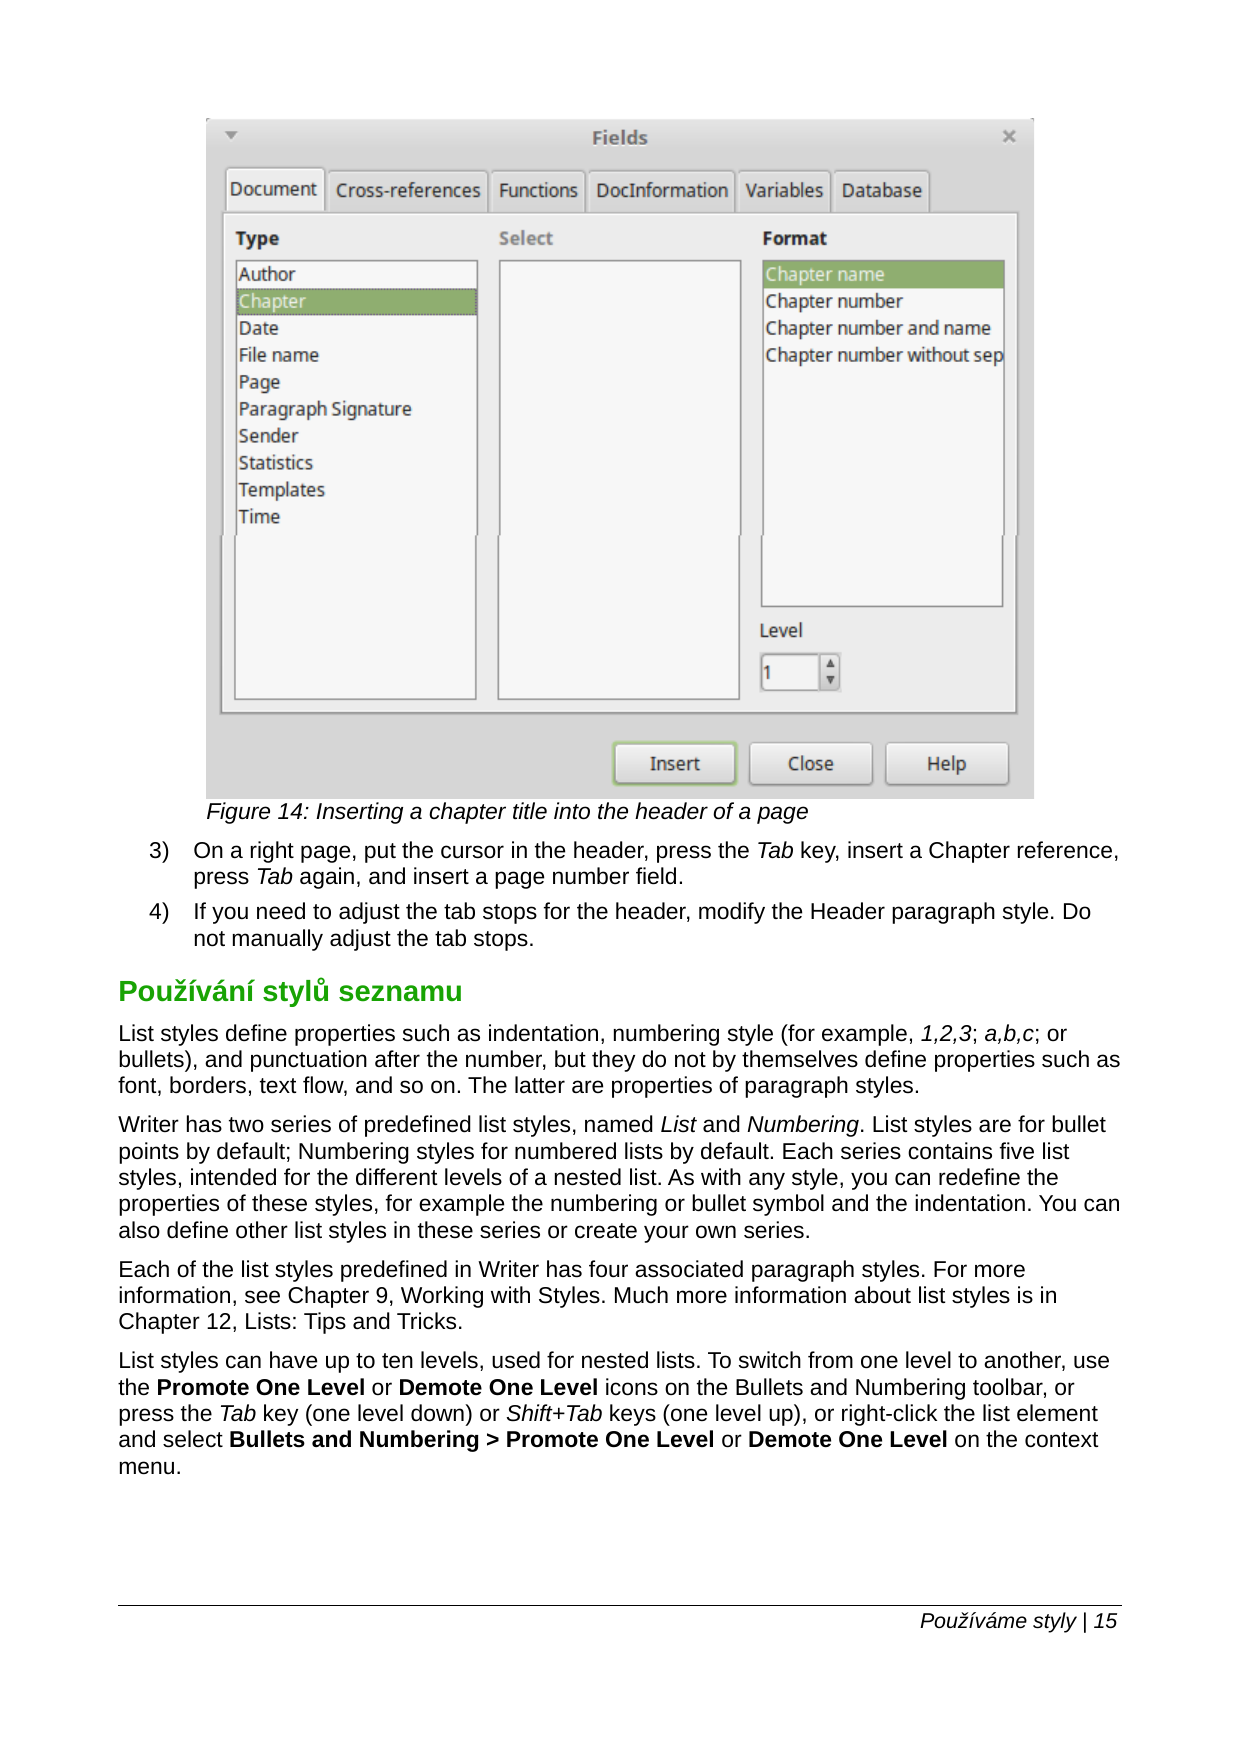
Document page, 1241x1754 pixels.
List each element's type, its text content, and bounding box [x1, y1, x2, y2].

picture [206, 118, 1035, 799]
text List styles define properties such as indentation, numbering style (for example, 1,2,3; a,b,c; or bullets), and punctuation after the number, but they do not by themselves define properties such as font, borders, text flow, and so on. The latter are properties of paragraph styles. [118, 1020, 1122, 1099]
text Writer has two series of predefined list styles, named List and Numbering. List styles are for bullet points by default; Numbering styles for numbered lists by default. Each series contains five list styles, intended for the different levels of a nested list. As with any style, you can redefine the properties of these styles, for example the numbering or bullet symbol and the indentation. You can also define other list styles in these series or create your own series. [118, 1111, 1122, 1243]
subtitle Používání stylů seznamu [118, 974, 1122, 1008]
text Each of the list styles predefined in Writer has four associated paragraph styles. For more information, see Chapter 9, Working with Styles. Much more information about list styles is in Chapter 12, Lists: Tips and Tricks. [118, 1256, 1122, 1335]
text List styles can have up to ten levels, used for nested lists. To switch from one level to another, use the Promote One Level or Demote One Level icons on the Bullets and Numbering toolbar, or press the Tab key (one level down) or Shift+Tab keys (one level up), or right-click the list element and select Bullets and Numbering > Promote One Level or Demote One Level on the context menu. [118, 1347, 1122, 1479]
list On a right page, put the cursor in the header, press the Tab key, insert a Chapter reference, press Tab again, and insert a page number field. [169, 837, 1122, 889]
text Figure 14: Inserting a chapter title into the header of a page [206, 799, 1034, 824]
list If you need to adjust the tab stops for the header, modify the Header paragraph style. Do not manually adjust the tab stops. [169, 898, 1122, 951]
